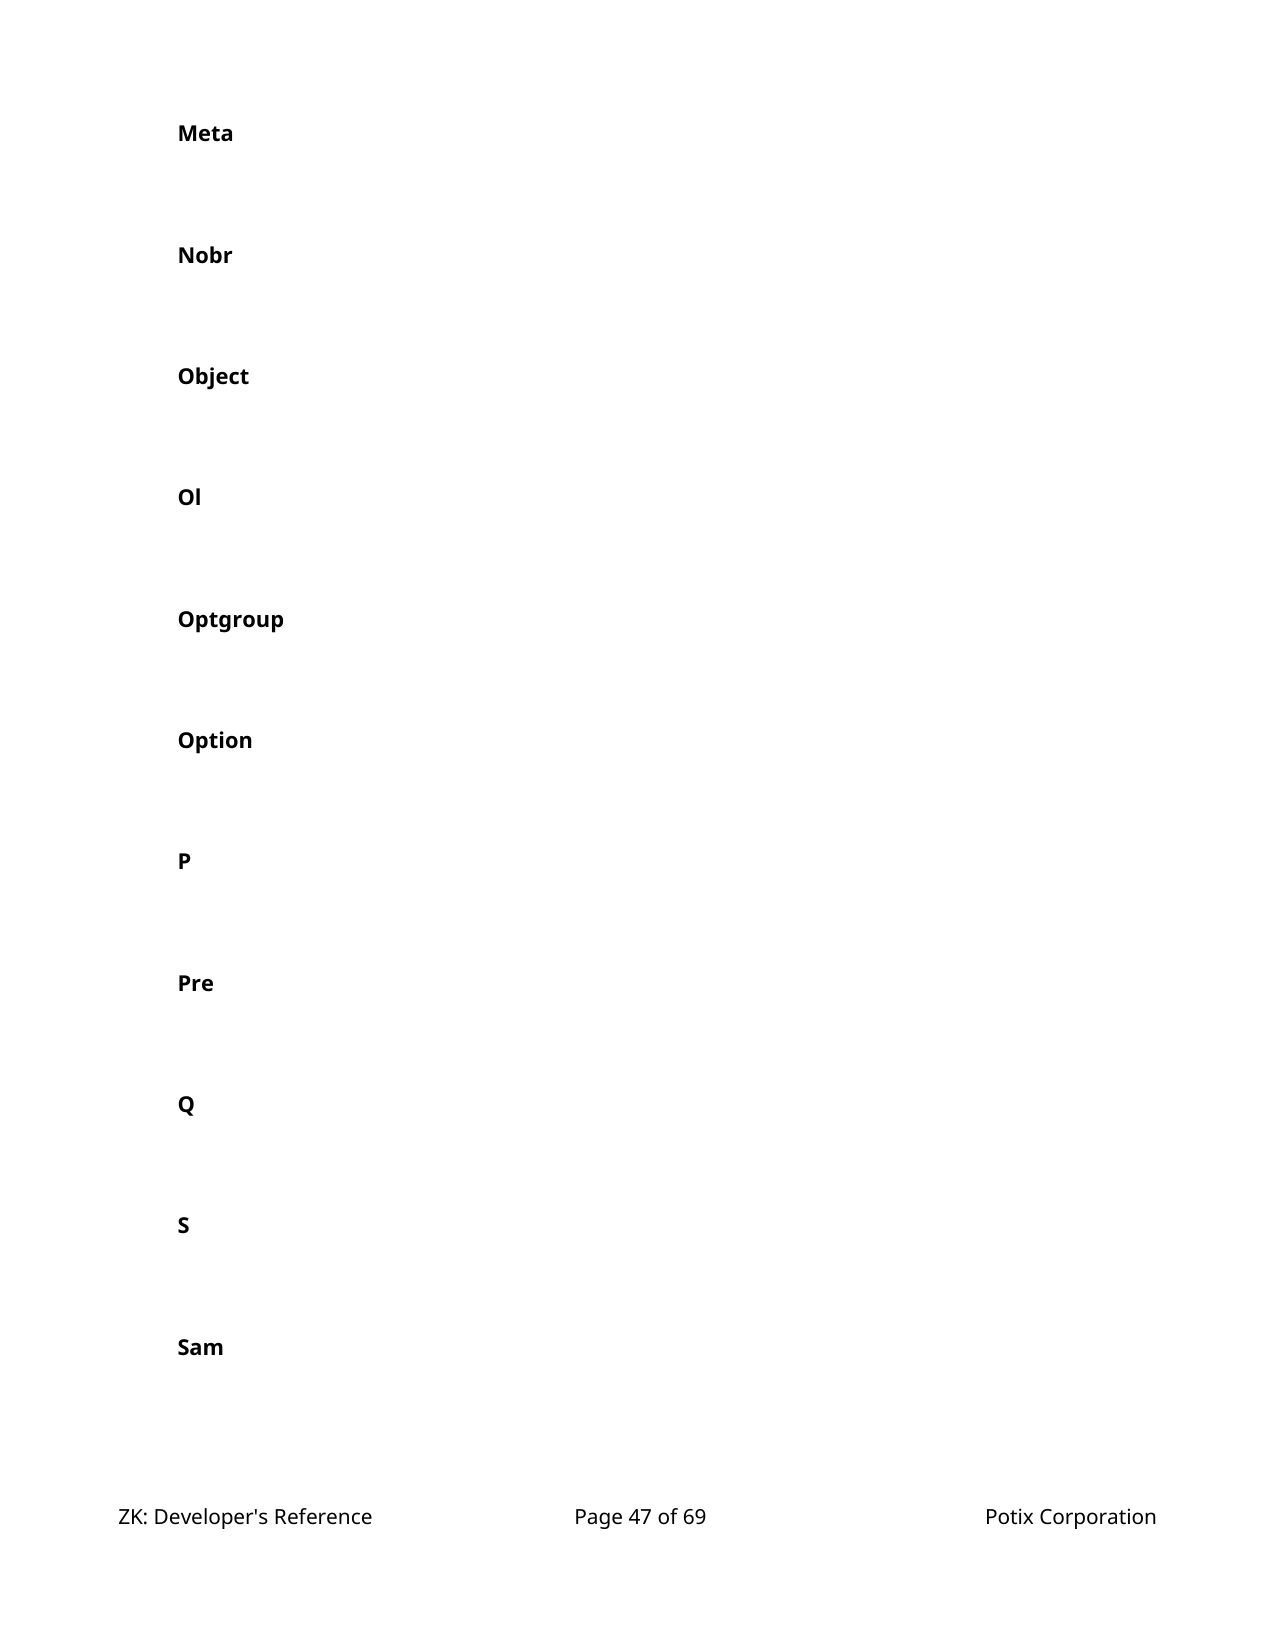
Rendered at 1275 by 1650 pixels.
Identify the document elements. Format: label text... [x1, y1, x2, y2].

subtitle P [177, 846, 1157, 876]
subtitle Sam [177, 1332, 1157, 1362]
subtitle Object [177, 361, 1157, 391]
subtitle Ol [177, 482, 1157, 512]
subtitle Q [177, 1089, 1157, 1119]
subtitle Pre [177, 968, 1157, 998]
subtitle Meta [177, 118, 1157, 148]
subtitle S [177, 1210, 1157, 1240]
subtitle Optgroup [177, 603, 1157, 633]
subtitle Nobr [177, 239, 1157, 269]
subtitle Option [177, 725, 1157, 755]
